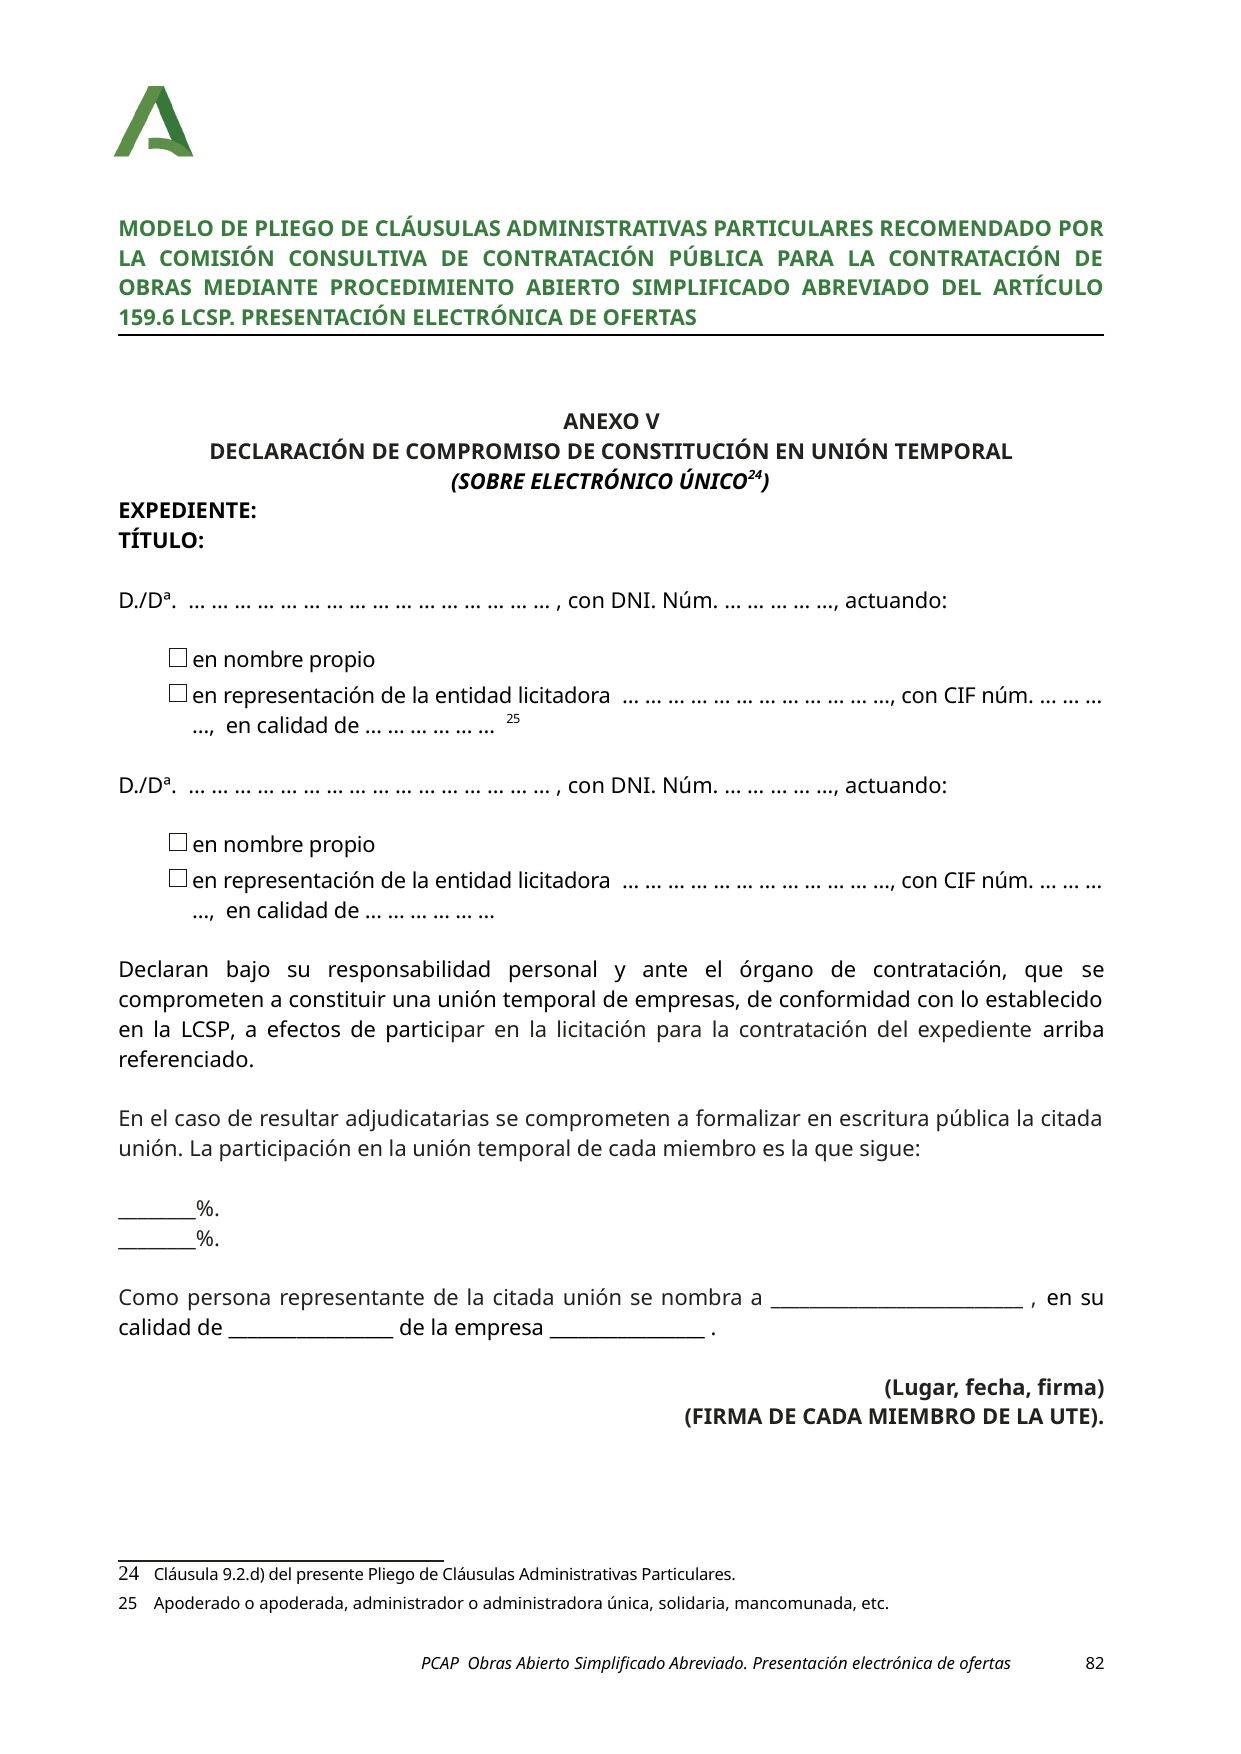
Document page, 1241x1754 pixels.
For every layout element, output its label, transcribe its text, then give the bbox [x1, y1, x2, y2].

text Declaran bajo su responsabilidad personal y ante el órgano de contratación, que se comprometen a constituir una unión temporal de empresas, de conformidad con lo establecido en la LCSP, a efectos de participar en la licitación para la contratación del expediente arriba referenciado. [118, 954, 1104, 1073]
text ________%. [118, 1193, 1104, 1222]
text DECLARACIÓN DE COMPROMISO DE CONSTITUCIÓN EN UNIÓN TEMPORAL [118, 436, 1104, 466]
text EXPEDIENTE: [118, 495, 1104, 525]
text en nombre propio [192, 644, 1104, 674]
text (FIRMA DE CADA MIEMBRO DE LA UTE). [118, 1401, 1104, 1431]
text Como persona representante de la citada unión se nombra a __________________________ , en su calidad de _________________ de la empresa ________________ . [118, 1282, 1104, 1342]
text (Lugar, fecha, firma) [118, 1371, 1104, 1401]
text TÍTULO: [118, 525, 1104, 555]
text D./Dª. … … … … … … … … … … … … … … … … , con DNI. Núm. … … … … …, actuando: [118, 769, 1104, 799]
text D./Dª. … … … … … … … … … … … … … … … … , con DNI. Núm. … … … … …, actuando: [118, 585, 1104, 614]
picture [109, 81, 198, 161]
text en representación de la entidad licitadora … … … … … … … … … … … …, con CIF núm. … … … …, en calidad de … … … … … … [192, 680, 1104, 740]
text Apoderado o apoderada, administrador o administradora única, solidaria, mancomunada, etc. [118, 1591, 1104, 1614]
text ANEXO V [118, 406, 1104, 436]
text En el caso de resultar adjudicatarias se comprometen a formalizar en escritura pública la citada unión. La participación en la unión temporal de cada miembro es la que sigue: [118, 1103, 1104, 1163]
text ________%. [118, 1222, 1104, 1252]
text en representación de la entidad licitadora … … … … … … … … … … … …, con CIF núm. … … … …, en calidad de … … … … … … [192, 865, 1104, 924]
text Cláusula 9.2.d) del presente Pliego de Cláusulas Administrativas Particulares. [118, 1561, 1104, 1585]
text MODELO DE PLIEGO DE CLÁUSULAS ADMINISTRATIVAS PARTICULARES RECOMENDADO POR LA COMISIÓN CONSULTIVA DE CONTRATACIÓN PÚBLICA PARA LA CONTRATACIÓN DE OBRAS MEDIANTE PROCEDIMIENTO ABIERTO SIMPLIFICADO ABREVIADO DEL ARTÍCULO 159.6 LCSP. PRESENTACIÓN ELECTRÓNICA DE OFERTAS [118, 213, 1104, 334]
text en nombre propio [192, 829, 1104, 859]
text (SOBRE ELECTRÓNICO ÚNICO) [118, 466, 1104, 495]
